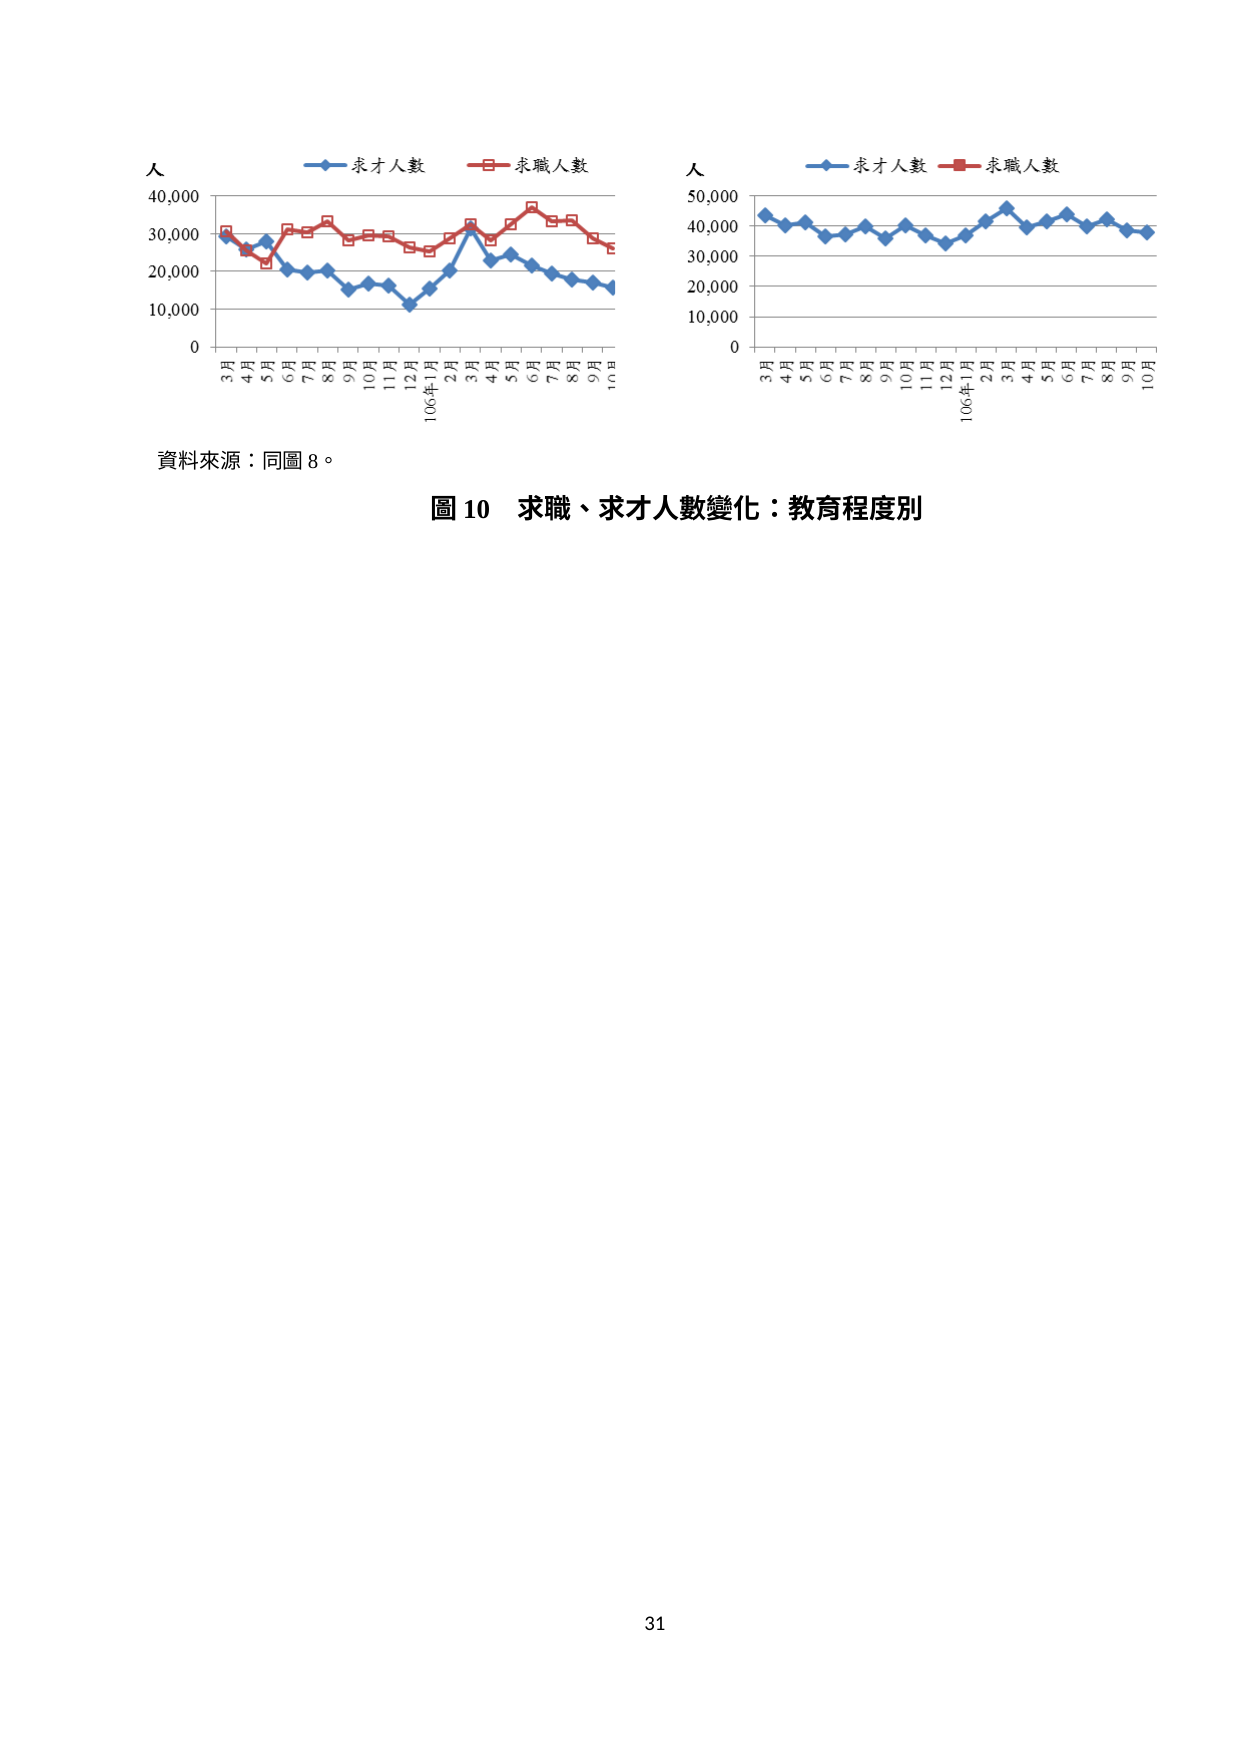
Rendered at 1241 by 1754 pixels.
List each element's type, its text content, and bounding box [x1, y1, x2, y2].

picture [117, 144, 616, 427]
text 圖10 求職、求才人數變化：教育程度別 [187, 487, 1122, 527]
picture [658, 144, 1164, 427]
table_cell [57, 144, 615, 445]
table_cell [615, 144, 1163, 445]
text 資料來源：同圖8。 [158, 445, 1122, 475]
